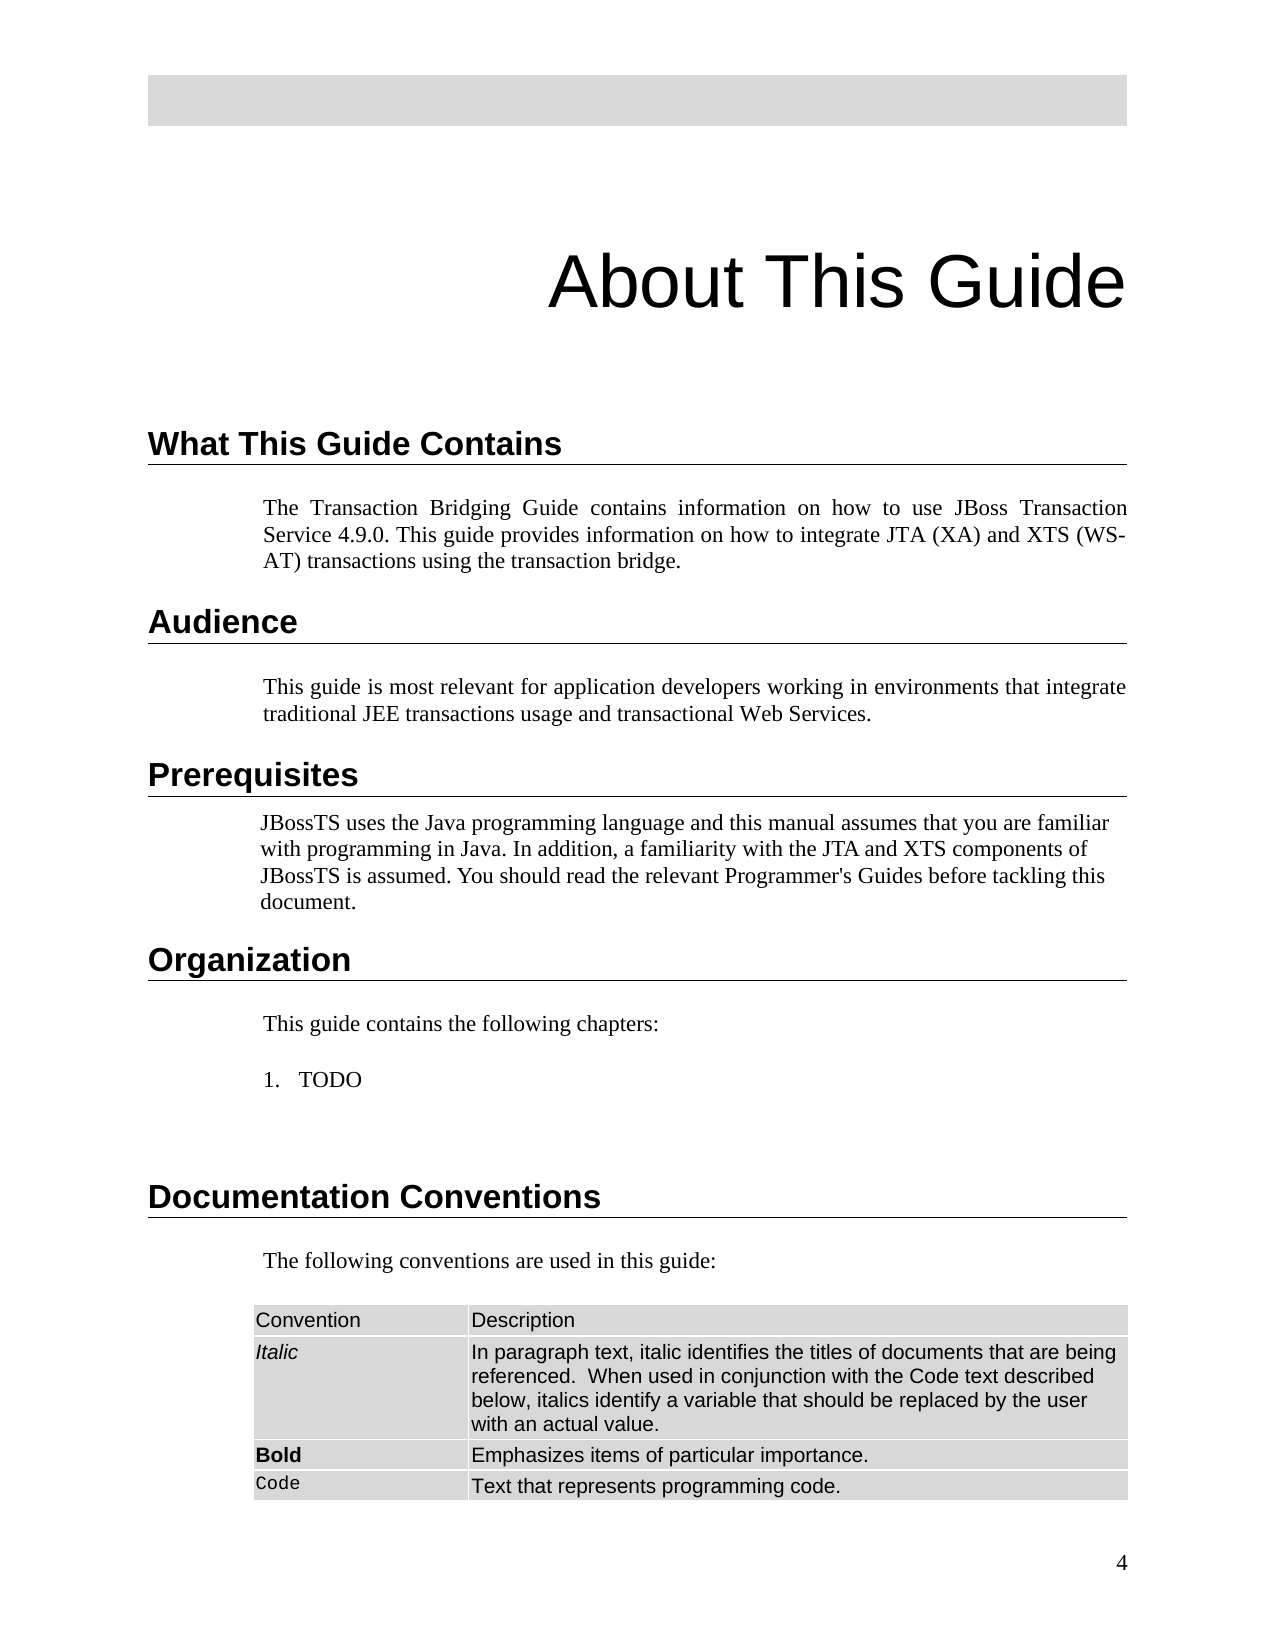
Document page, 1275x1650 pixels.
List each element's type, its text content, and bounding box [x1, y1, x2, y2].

text This guide is most relevant for application developers working in environments that integrate traditional JEE transactions usage and transactional Web Services. [263, 673, 1127, 726]
table_cell Text that represents programming code. [469, 1471, 1128, 1500]
text This guide contains the following chapters: [263, 1010, 1127, 1037]
subtitle Documentation Conventions [148, 1177, 1127, 1217]
text The following conventions are used in this guide: [263, 1248, 1127, 1274]
table_cell Emphasizes items of particular importance. [469, 1440, 1128, 1469]
table_cell Italic [254, 1337, 468, 1439]
subtitle Prerequisites [148, 755, 1127, 796]
subtitle Audience [148, 602, 1127, 643]
list TODO [263, 1066, 1127, 1092]
table_cell Bold [254, 1440, 468, 1469]
table_header Convention [254, 1305, 468, 1335]
text The Transaction Bridging Guide contains information on how to use JBoss Transaction Service 4.9.0. This guide provides information on how to integrate JTA (XA) and XTS (WS-AT) transactions using the transaction bridge. [263, 494, 1127, 573]
table_cell In paragraph text, italic identifies the titles of documents that are being referenced. When used in conjunction with the Code text described below, italics identify a variable that should be replaced by the user with an actual value. [469, 1337, 1128, 1439]
text JBossTS uses the Java programming language and this manual assumes that you are familiar with programming in Java. In addition, a familiarity with the JTA and XTS components of JBossTS is assumed. You should read the relevant Programmer's Guides before tackling this document. [260, 809, 1127, 914]
subtitle What This Guide Contains [148, 423, 1127, 464]
table_cell Code [254, 1471, 468, 1500]
table_header Description [469, 1305, 1128, 1335]
subtitle Organization [148, 939, 1127, 980]
title About This Guide [263, 151, 1127, 323]
